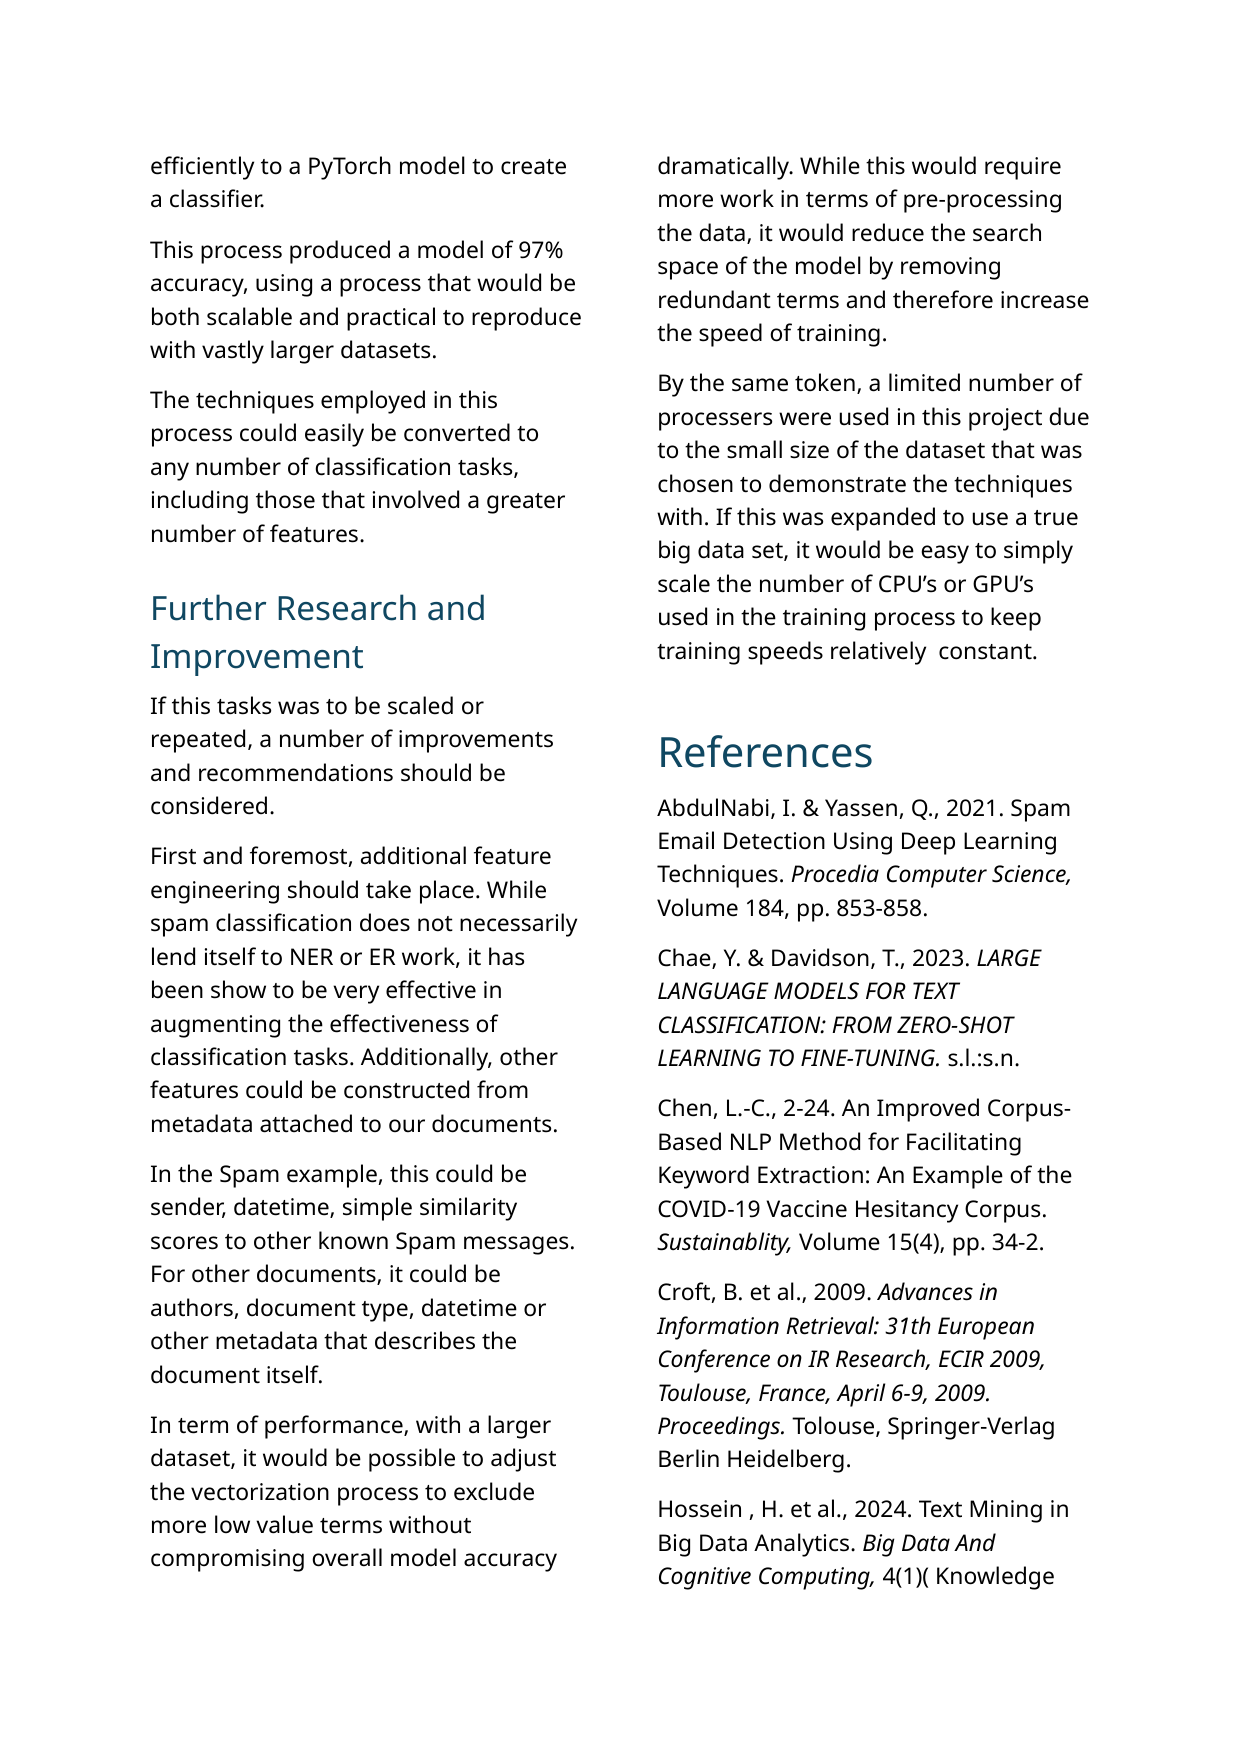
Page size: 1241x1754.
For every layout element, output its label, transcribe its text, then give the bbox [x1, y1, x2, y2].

text First and foremost, additional feature engineering should take place. While spam classification does not necessarily lend itself to NER or ER work, it has been show to be very effective in augmenting the effectiveness of classification tasks. Additionally, other features could be constructed from metadata attached to our documents. [150, 840, 583, 1139]
text This process produced a model of 97% accuracy, using a process that would be both scalable and practical to reproduce with vastly larger datasets. [150, 233, 583, 365]
text Chae, Y. & Davidson, T., 2023. LARGE LANGUAGE MODELS FOR TEXT CLASSIFICATION: FROM ZERO-SHOT LEARNING TO FINE-TUNING. s.l.:s.n. [657, 942, 1090, 1073]
text efficiently to a PyTorch model to create a classifier. [150, 150, 583, 215]
subtitle Further Research and Improvement [150, 584, 583, 678]
text Hossein , H. et al., 2024. Text Mining in Big Data Analytics. Big Data And Cognitive Computing, 4(1)( Knowledge [657, 1493, 1090, 1592]
text Croft, B. et al., 2009. Advances in Information Retrieval: 31th European Conference on IR Research, ECIR 2009, Toulouse, France, April 6-9, 2009. Proceedings. Tolouse, Springer-Verlag Berlin Heidelberg. [657, 1276, 1090, 1474]
text Chen, L.-C., 2-24. An Improved Corpus-Based NLP Method for Facilitating Keyword Extraction: An Example of the COVID-19 Vaccine Hesitancy Corpus. Sustainablity, Volume 15(4), pp. 34-2. [657, 1092, 1090, 1257]
text AbdulNabi, I. & Yassen, Q., 2021. Spam Email Detection Using Deep Learning Techniques. Procedia Computer Science, Volume 184, pp. 853-858. [657, 791, 1090, 923]
subtitle References [657, 722, 1090, 779]
text The techniques employed in this process could easily be converted to any number of classification tasks, including those that involved a greater number of features. [150, 384, 583, 549]
text dramatically. While this would require more work in terms of pre-processing the data, it would reduce the search space of the model by removing redundant terms and therefore increase the speed of training. [657, 150, 1090, 348]
text In term of performance, with a larger dataset, it would be possible to adjust the vectorization process to exclude more low value terms without compromising overall model accuracy [150, 1409, 583, 1574]
text If this tasks was to be scaled or repeated, a number of improvements and recommendations should be considered. [150, 690, 583, 821]
text By the same token, a limited number of processers were used in this project due to the small size of the dataset that was chosen to demonstrate the techniques with. If this was expanded to use a true big data set, it would be easy to simply scale the number of CPU’s or GPU’s used in the training process to keep training speeds relatively constant. [657, 367, 1090, 666]
text In the Spam example, this could be sender, datetime, simple similarity scores to other known Spam messages. For other documents, it could be authors, document type, datetime or other metadata that describes the document itself. [150, 1158, 583, 1390]
